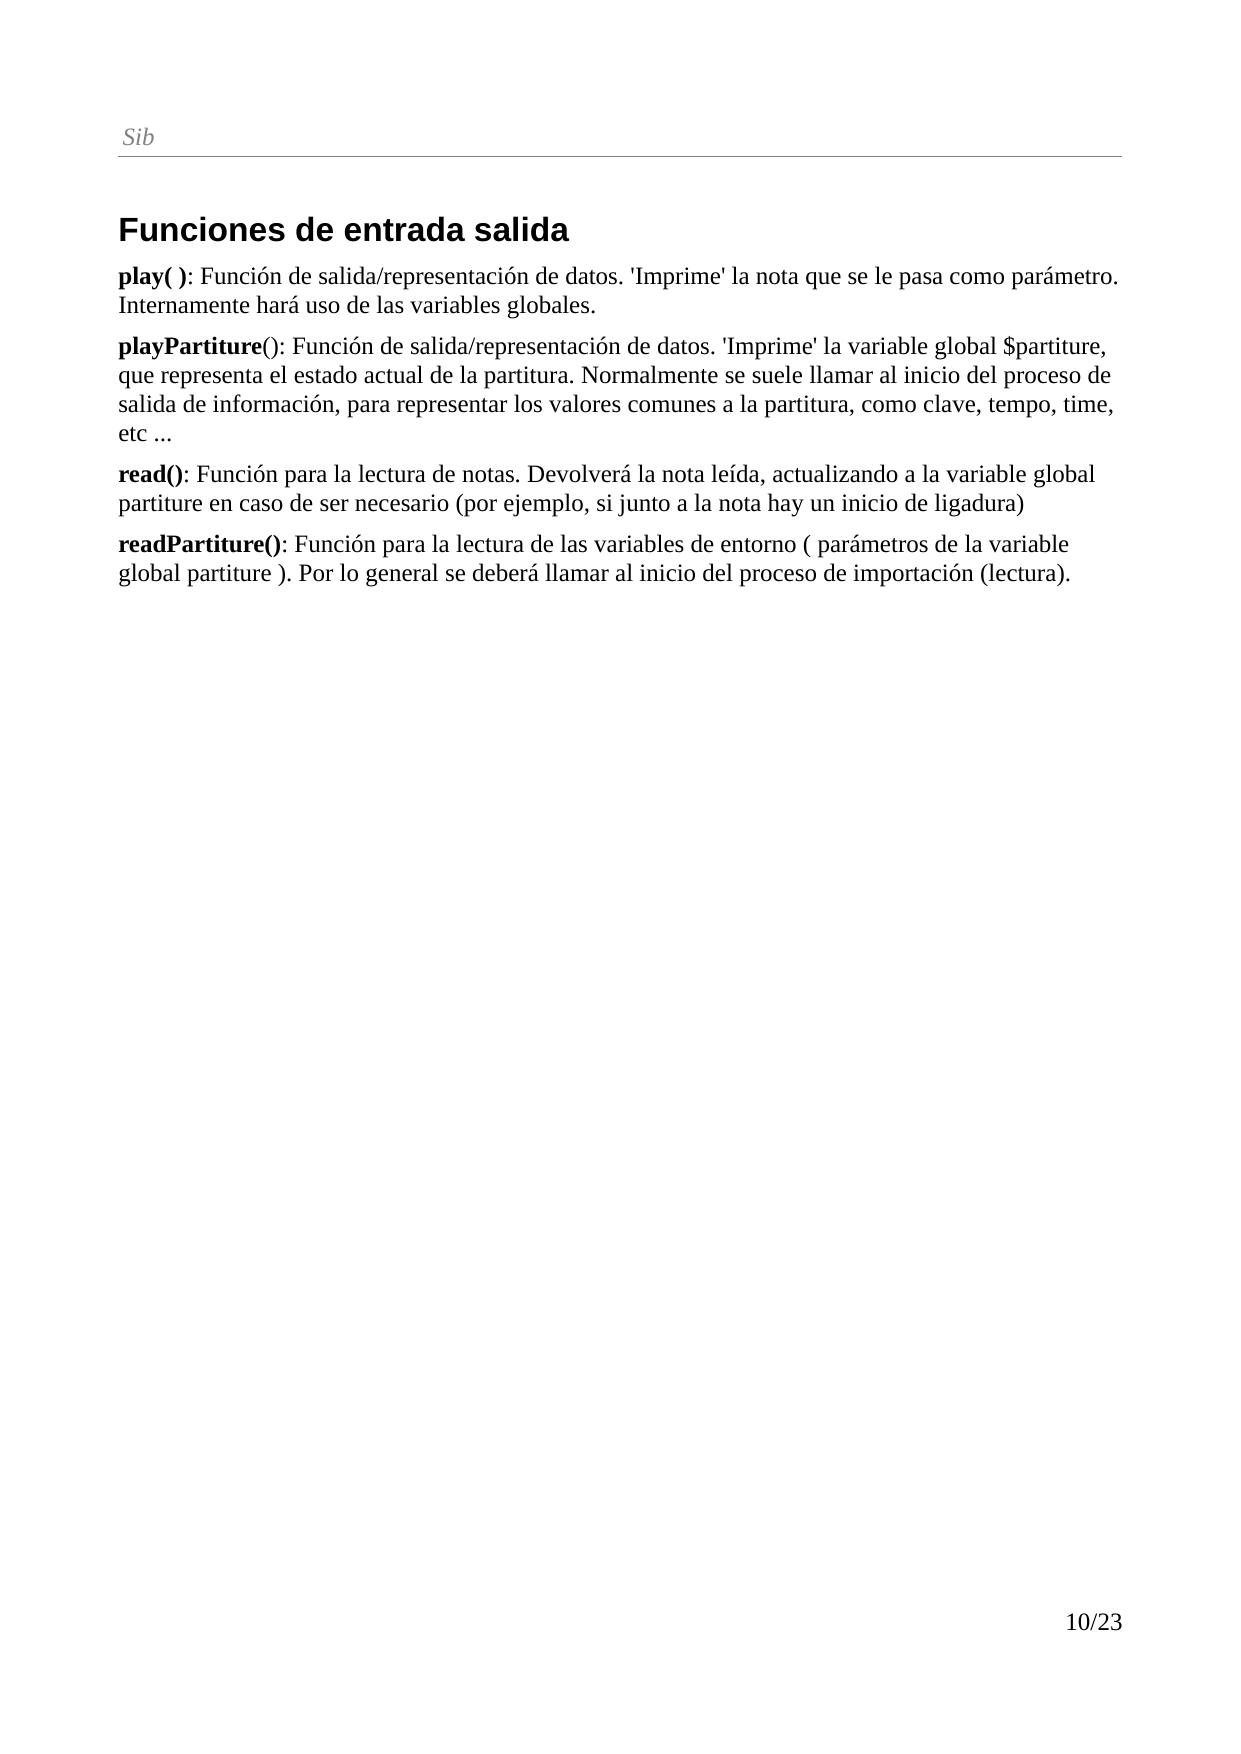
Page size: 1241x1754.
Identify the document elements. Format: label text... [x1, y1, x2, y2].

text play( ): Función de salida/representación de datos. 'Imprime' la nota que se le pasa como parámetro. Internamente hará uso de las variables globales. [118, 261, 1122, 319]
subtitle Funciones de entrada salida [118, 210, 1122, 249]
text read(): Función para la lectura de notas. Devolverá la nota leída, actualizando a la variable global partiture en caso de ser necesario (por ejemplo, si junto a la nota hay un inicio de ligadura) [118, 459, 1122, 516]
text readPartiture(): Función para la lectura de las variables de entorno ( parámetros de la variable global partiture ). Por lo general se deberá llamar al inicio del proceso de importación (lectura). [118, 529, 1122, 586]
text playPartiture(): Función de salida/representación de datos. 'Imprime' la variable global $partiture, que representa el estado actual de la partitura. Normalmente se suele llamar al inicio del proceso de salida de información, para representar los valores comunes a la partitura, como clave, tempo, time, etc ... [118, 331, 1122, 446]
